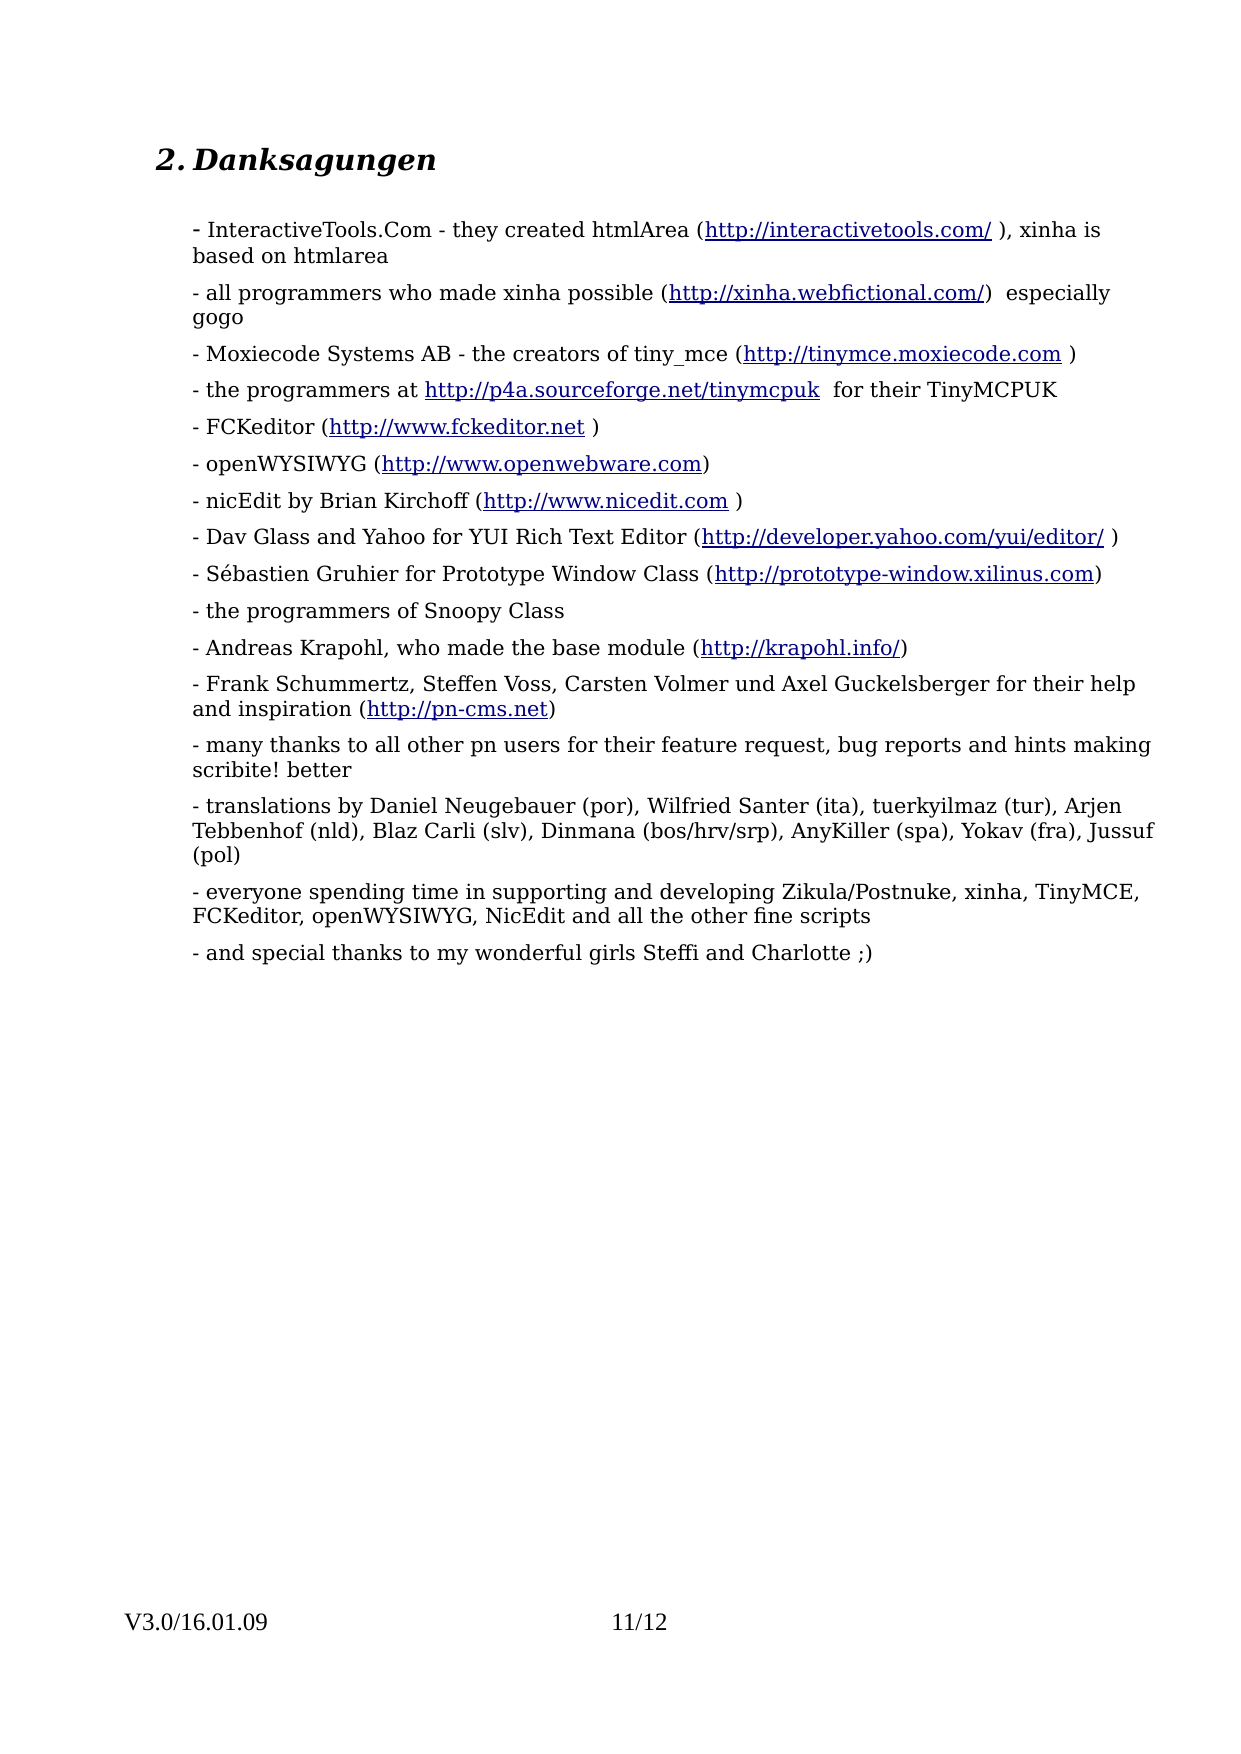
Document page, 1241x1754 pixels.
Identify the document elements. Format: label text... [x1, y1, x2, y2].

text - Frank Schummertz, Steffen Voss, Carsten Volmer und Axel Guckelsberger for their help and inspiration (http://pn-cms.net) [192, 672, 1160, 721]
text - translations by Daniel Neugebauer (por), Wilfried Santer (ita), tuerkyilmaz (tur), Arjen Tebbenhof (nld), Blaz Carli (slv), Dinmana (bos/hrv/srp), AnyKiller (spa), Yokav (fra), Jussuf (pol) [192, 794, 1160, 867]
text - Moxiecode Systems AB - the creators of tiny_mce (http://tinymce.moxiecode.com ) [192, 342, 1160, 366]
text - the programmers at http://p4a.sourceforge.net/tinymcpuk for their TinyMCPUK [192, 378, 1160, 403]
text - many thanks to all other pn users for their feature request, bug reports and hints making scribite! better [192, 733, 1160, 782]
text - all programmers who made xinha possible (http://xinha.webfictional.com/) especially gogo [192, 281, 1160, 329]
text - everyone spending time in supporting and developing Zikula/Postnuke, xinha, TinyMCE, FCKeditor, openWYSIWYG, NicEdit and all the other fine scripts [192, 880, 1160, 928]
text - Andreas Krapohl, who made the base module (http://krapohl.info/) [192, 636, 1160, 660]
subtitle Danksagungen [156, 143, 1160, 177]
text - and special thanks to my wonderful girls Steffi and Charlotte ;) [192, 941, 1160, 965]
text - Sébastien Gruhier for Prototype Window Class (http://prototype-window.xilinus.com) [192, 562, 1160, 586]
subtitle - InteractiveTools.Com - they created htmlArea (http://interactivetools.com/ ), xinha is based on htmlarea [192, 215, 1160, 268]
text - the programmers of Snoopy Class [192, 599, 1160, 623]
text - FCKeditor (http://www.fckeditor.net ) [192, 415, 1160, 439]
text - Dav Glass and Yahoo for YUI Rich Text Editor (http://developer.yahoo.com/yui/editor/ ) [192, 525, 1160, 550]
text - openWYSIWYG (http://www.openwebware.com) [192, 452, 1160, 476]
text - nicEdit by Brian Kirchoff (http://www.nicedit.com ) [192, 489, 1160, 513]
